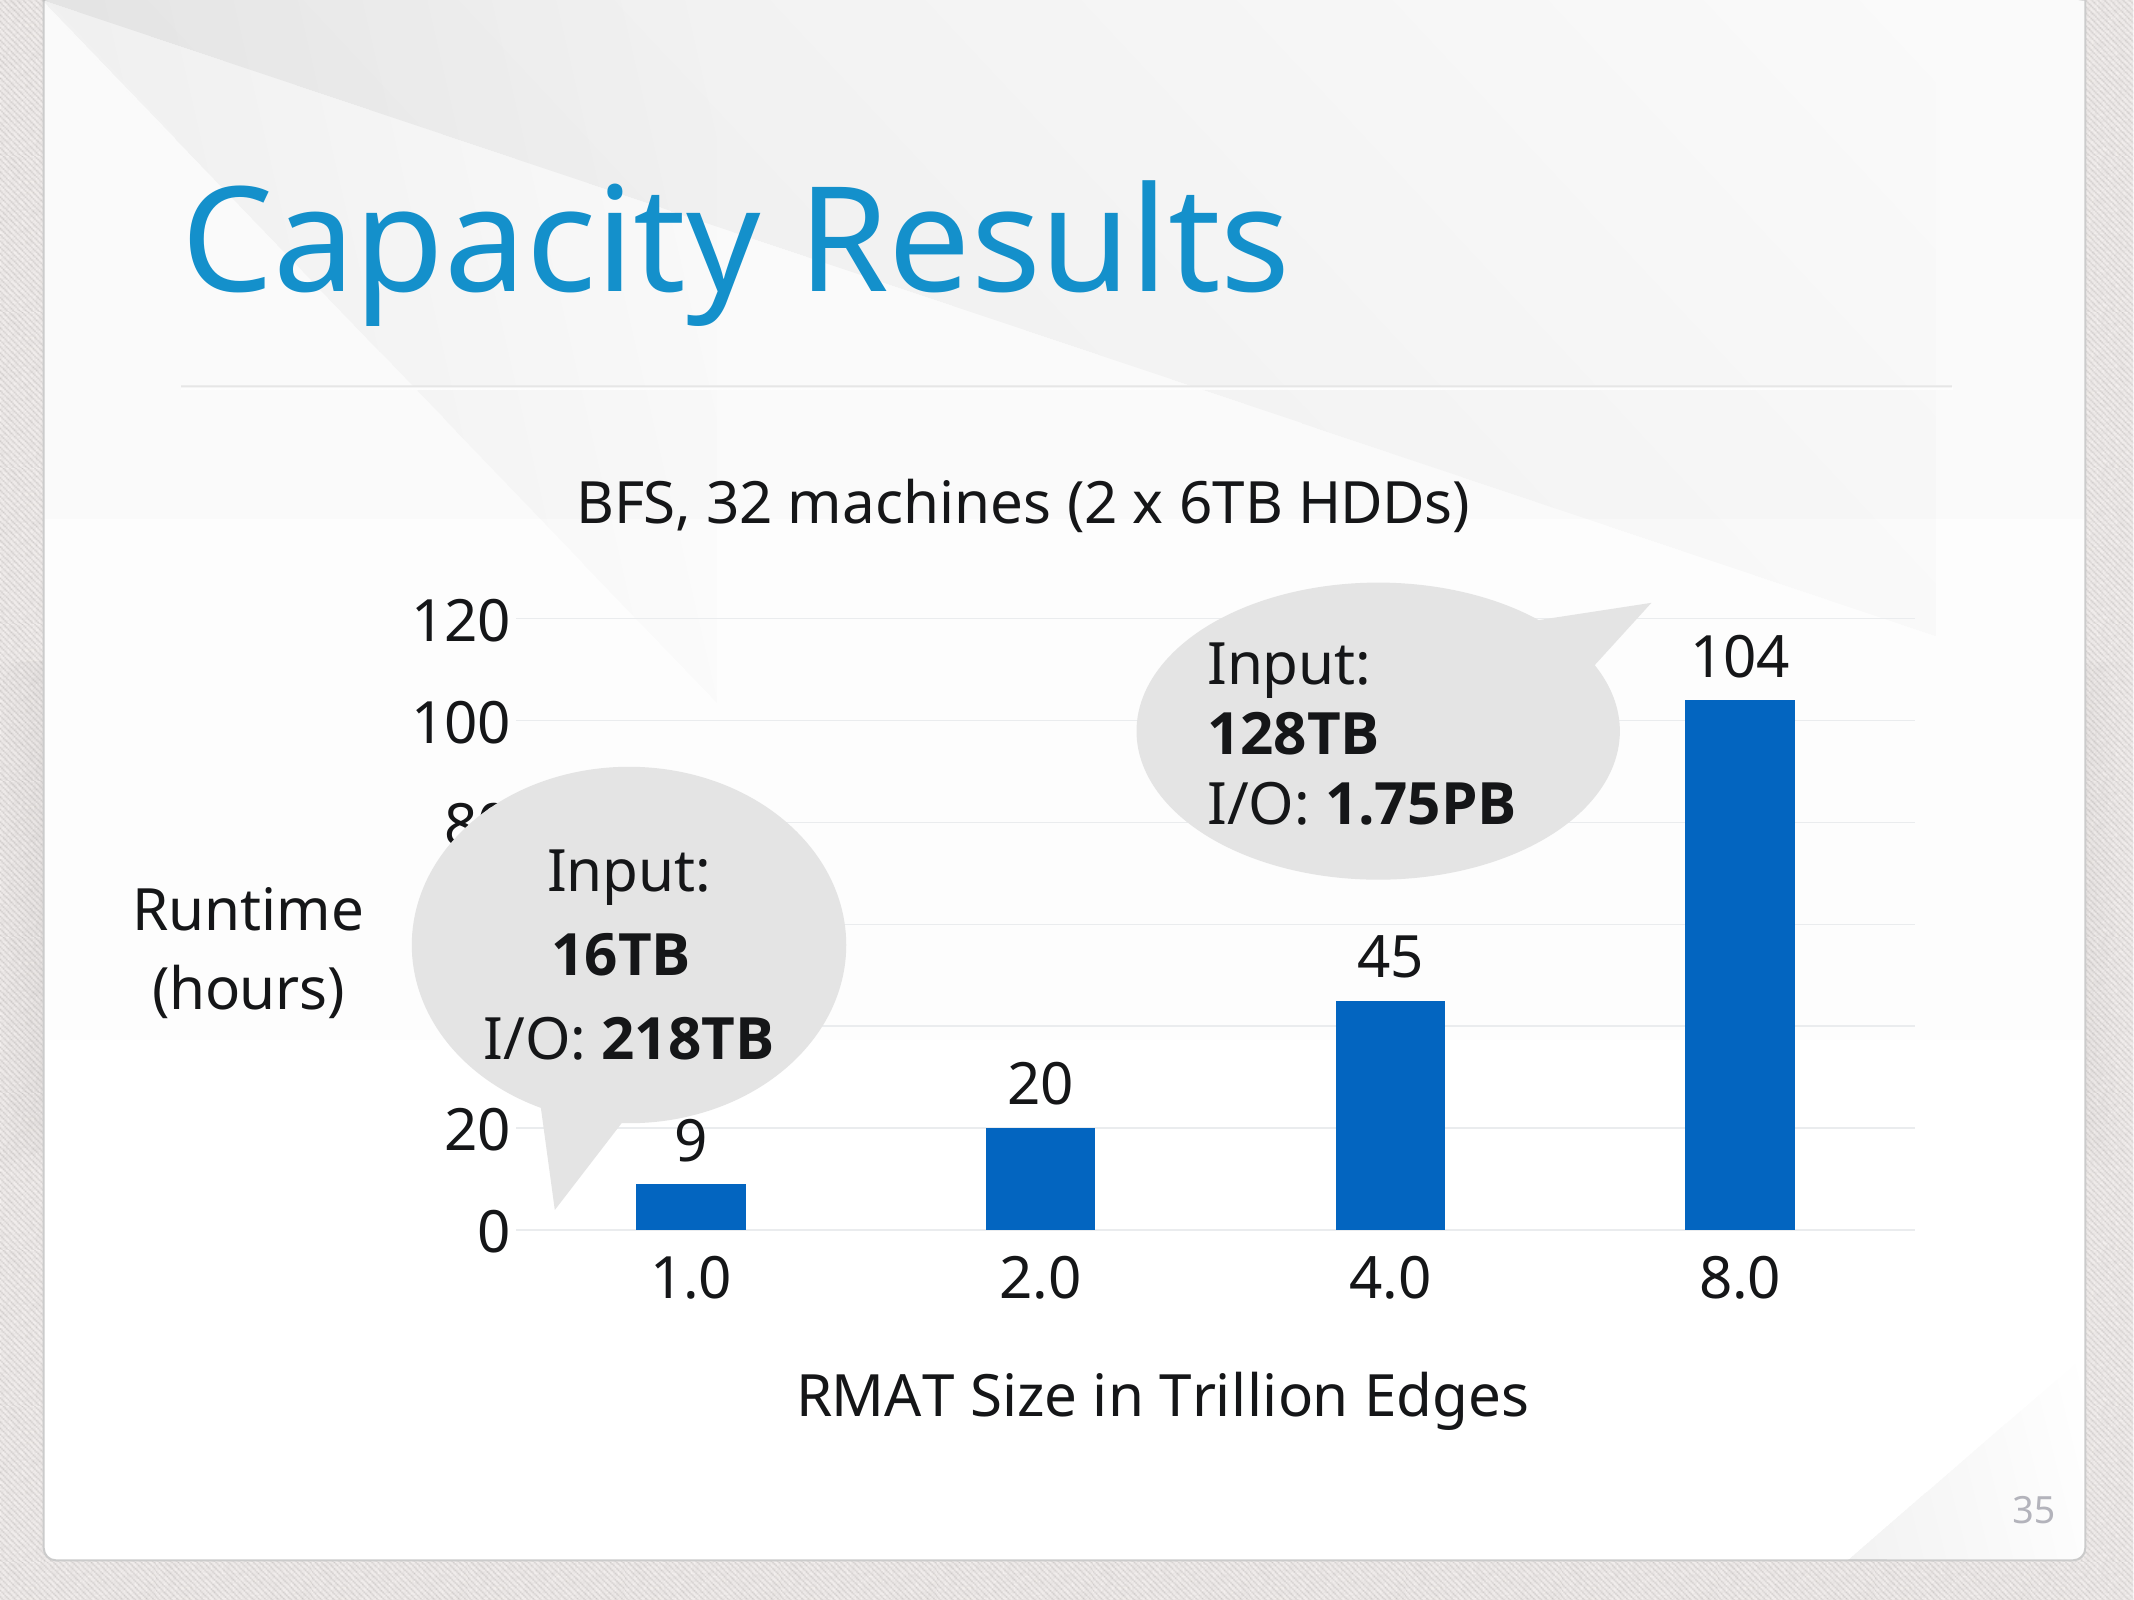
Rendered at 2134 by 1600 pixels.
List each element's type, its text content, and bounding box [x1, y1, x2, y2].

text_box Input: 16TB I/O: 218TB [411, 766, 847, 1210]
picture [0, 0, 2134, 1600]
slide_number [1909, 1476, 2071, 1548]
text_box Input: 128TB I/O: 1.75PB [1136, 582, 1652, 880]
title Capacity Results [181, 145, 1953, 355]
chart [95, 413, 1953, 1477]
